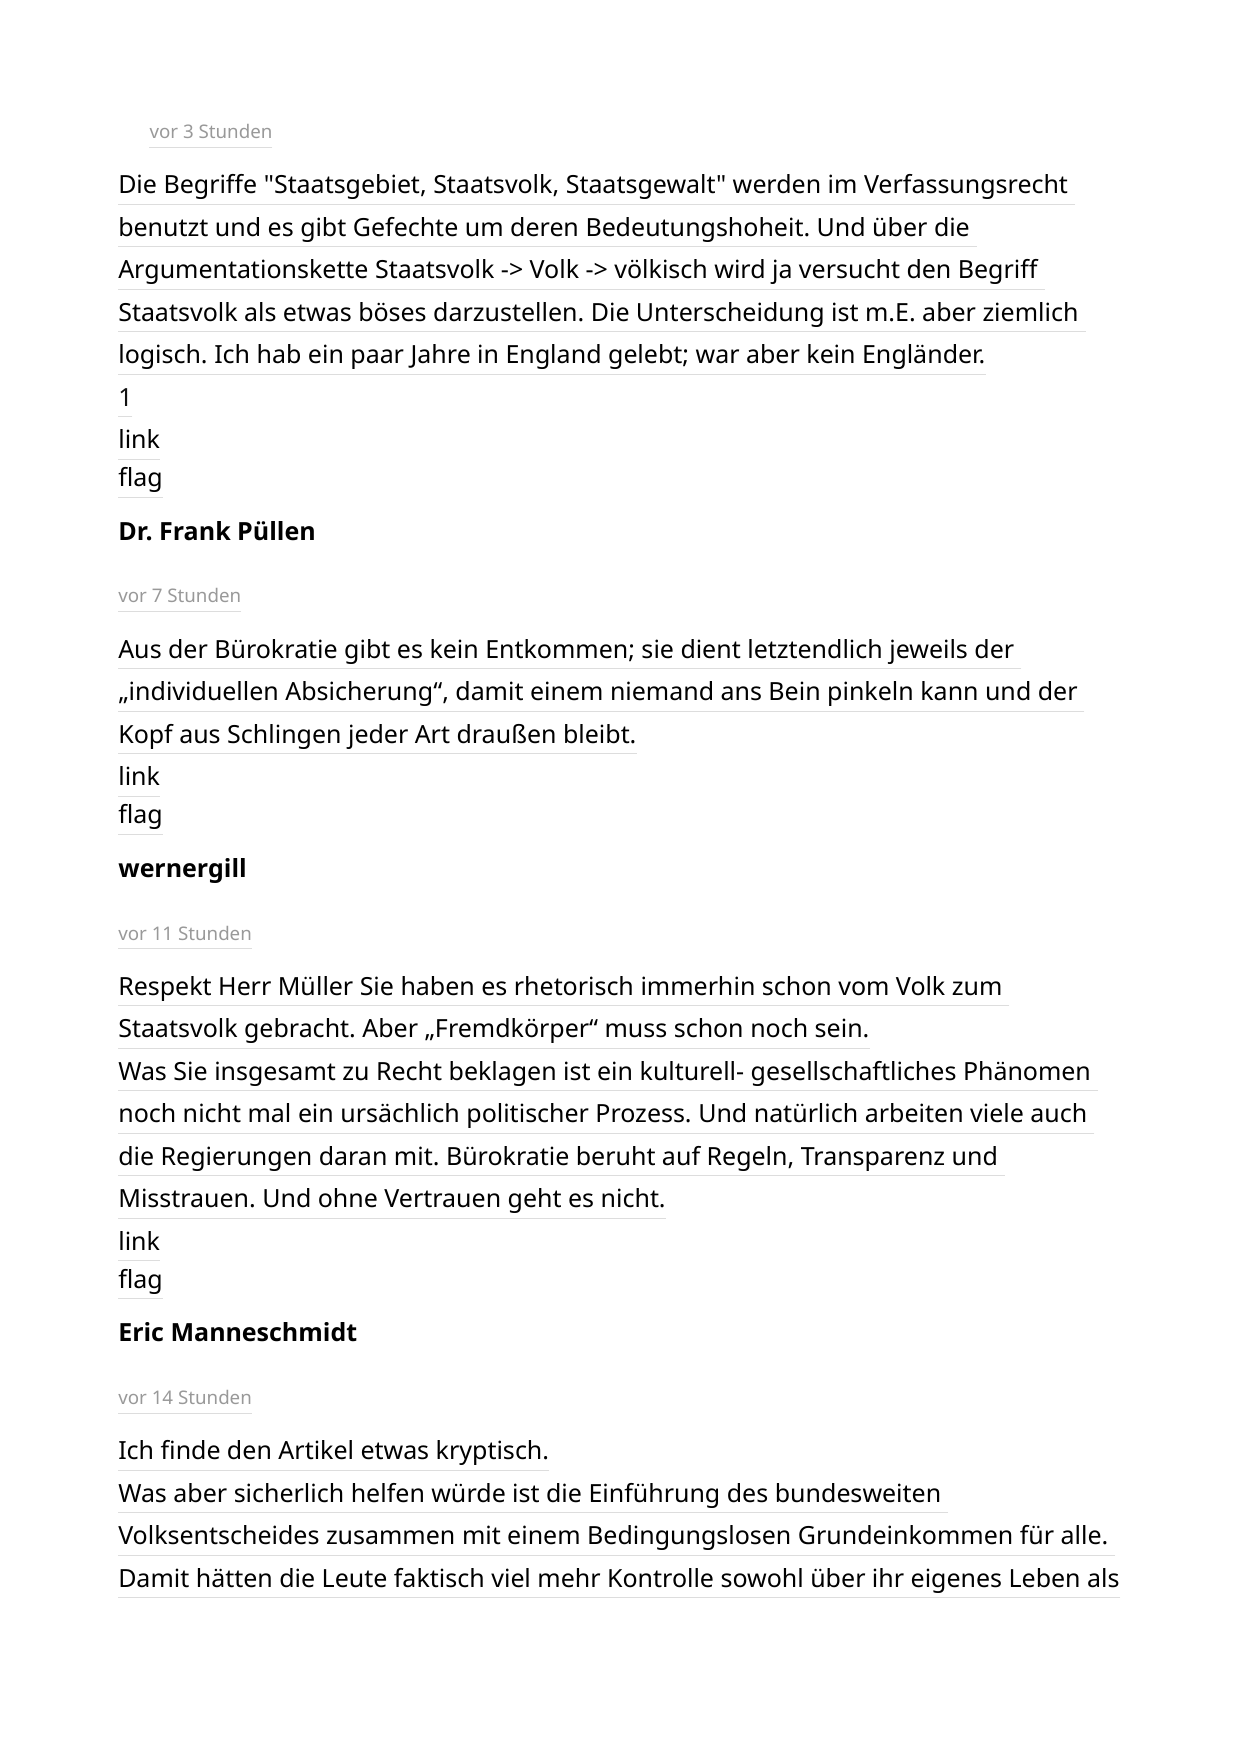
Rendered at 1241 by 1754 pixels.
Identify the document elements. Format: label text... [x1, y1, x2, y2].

text link [118, 759, 1122, 797]
text flag [118, 797, 1122, 835]
text Ich finde den Artikel etwas kryptisch. Was aber sicherlich helfen würde ist die Einführung des bundesweiten Volksentscheides zusammen mit einem Bedingungslosen Grundeinkommen für alle. Damit hätten die Leute faktisch viel mehr Kontrolle sowohl über ihr eigenes Leben als [118, 1433, 1122, 1598]
text flag [118, 460, 1122, 498]
text link [118, 1223, 1122, 1261]
text flag [118, 1261, 1122, 1299]
text Dr. Frank Püllen [118, 513, 1122, 547]
text wernergill [118, 850, 1122, 884]
text vor 11 Stunden [118, 920, 1117, 949]
text vor 3 Stunden [149, 118, 1117, 148]
text Respekt Herr Müller Sie haben es rhetorisch immerhin schon vom Volk zum Staatsvolk gebracht. Aber „Fremdkörper“ muss schon noch sein. Was Sie insgesamt zu Recht beklagen ist ein kulturell- gesellschaftliches Phänomen noch nicht mal ein ursächlich politischer Prozess. Und natürlich arbeiten viele auch die Regierungen daran mit. Bürokratie beruht auf Regeln, Transparenz und Misstrauen. Und ohne Vertrauen geht es nicht. [118, 968, 1122, 1219]
text Eric Manneschmidt [118, 1315, 1122, 1349]
text Die Begriffe "Staatsgebiet, Staatsvolk, Staatsgewalt" werden im Verfassungsrecht benutzt und es gibt Gefechte um deren Bedeutungshoheit. Und über die Argumentationskette Staatsvolk -> Volk -> völkisch wird ja versucht den Begriff Staatsvolk als etwas böses darzustellen. Die Unterscheidung ist m.E. aber ziemlich logisch. Ich hab ein paar Jahre in England gelebt; war aber kein Engländer. [118, 167, 1122, 375]
text Aus der Bürokratie gibt es kein Entkommen; sie dient letztendlich jeweils der „individuellen Absicherung“, damit einem niemand ans Bein pinkeln kann und der Kopf aus Schlingen jeder Art draußen bleibt. [118, 631, 1122, 754]
text vor 7 Stunden [118, 583, 1117, 612]
text vor 14 Stunden [118, 1384, 1117, 1414]
text 1 [118, 379, 1122, 417]
text link [118, 422, 1122, 460]
